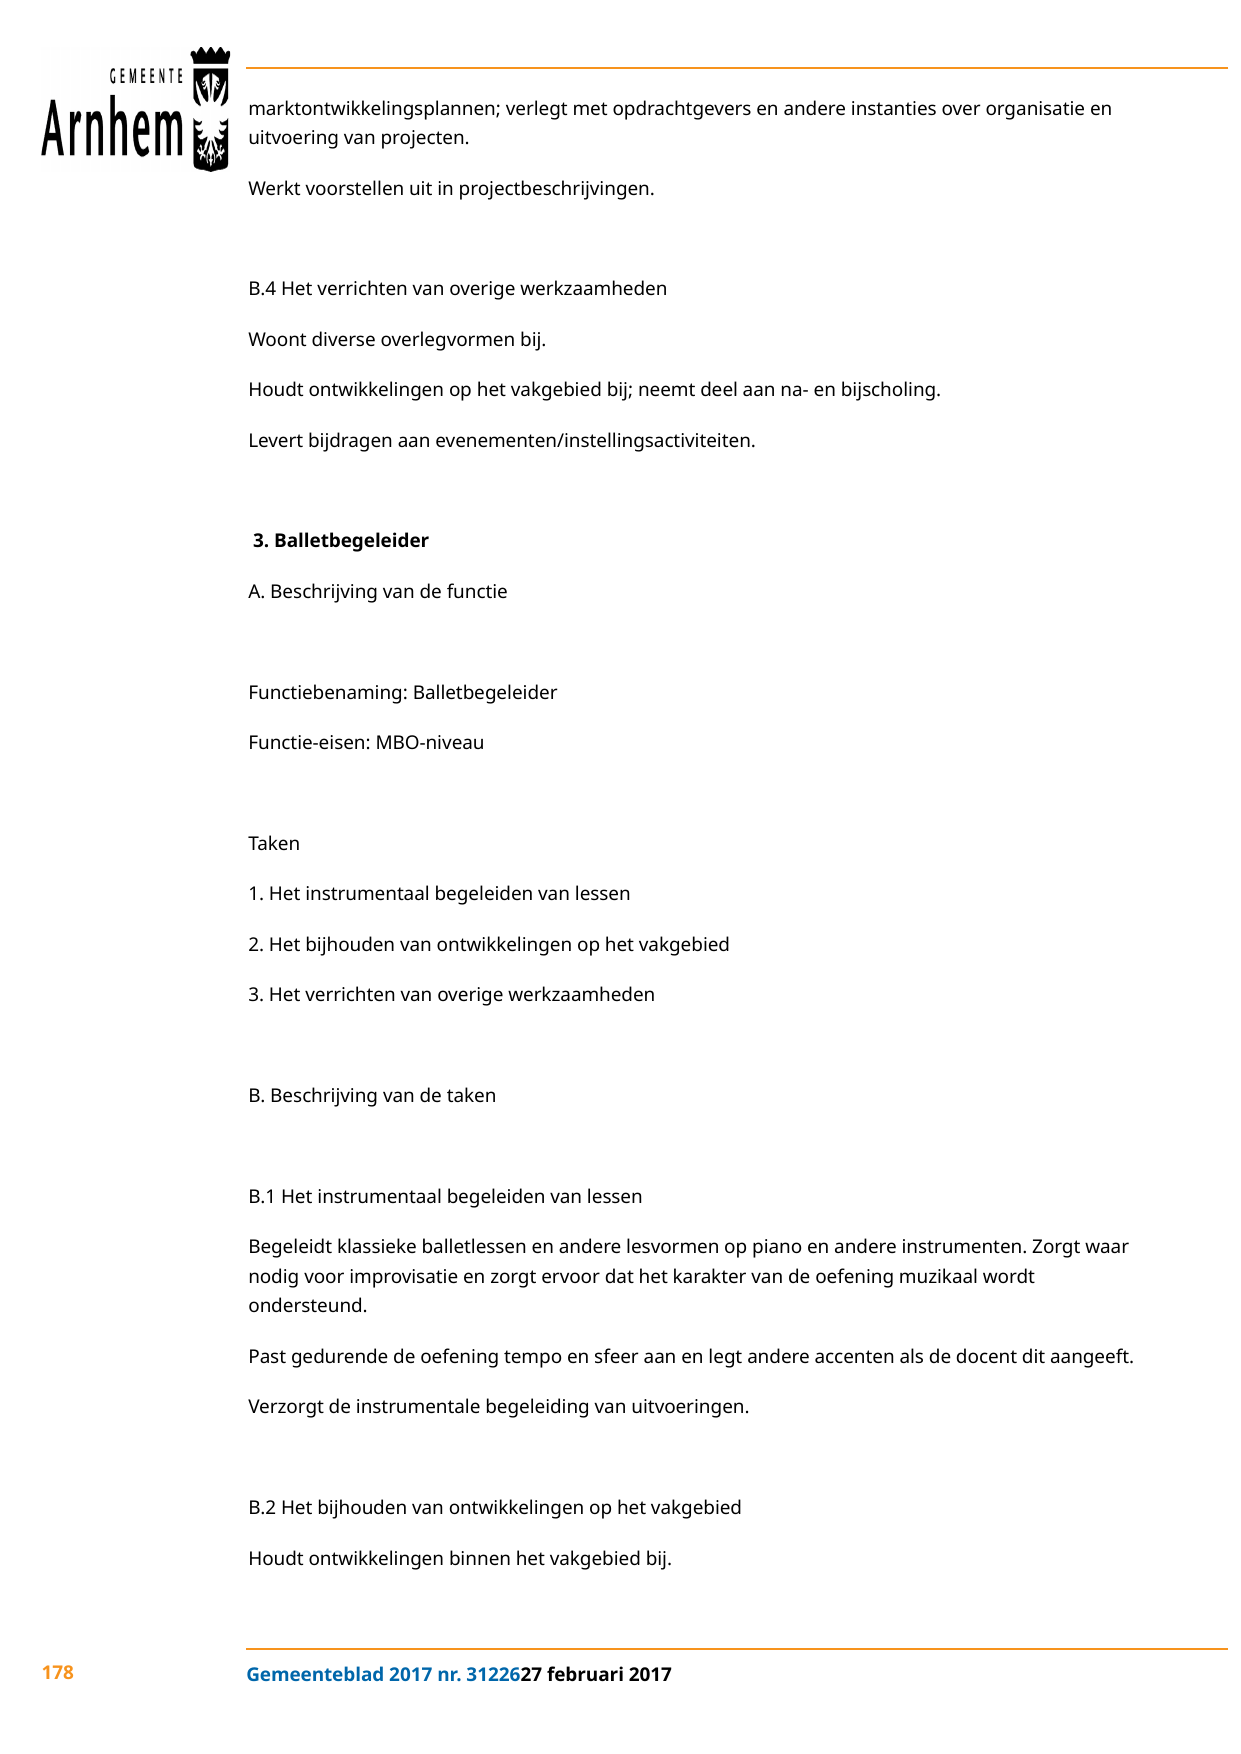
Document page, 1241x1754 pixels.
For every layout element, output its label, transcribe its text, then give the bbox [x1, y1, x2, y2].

picture [41, 47, 231, 172]
text Verzorgt de instrumentale begeleiding van uitvoeringen. [248, 1393, 1152, 1419]
text B. Beschrijving van de taken [248, 1082, 1152, 1108]
text Houdt ontwikkelingen binnen het vakgebied bij. [248, 1545, 1152, 1571]
text Past gedurende de oefening tempo en sfeer aan en legt andere accenten als de docent dit aangeeft. [248, 1343, 1152, 1369]
text A. Beschrijving van de functie [248, 578, 1152, 604]
text Houdt ontwikkelingen op het vakgebied bij; neemt deel aan na- en bijscholing. [248, 376, 1152, 402]
text marktontwikkelingsplannen; verlegt met opdrachtgevers en andere instanties over organisatie en uitvoering van projecten. [248, 95, 1152, 150]
text B.2 Het bijhouden van ontwikkelingen op het vakgebied [248, 1494, 1152, 1520]
text 1. Het instrumentaal begeleiden van lessen [248, 881, 1152, 906]
text Levert bijdragen aan evenementen/instellingsactiviteiten. [248, 427, 1152, 453]
text Woont diverse overlegvormen bij. [248, 326, 1152, 352]
text B.1 Het instrumentaal begeleiden van lessen [248, 1183, 1152, 1209]
text 3. Balletbegeleider [248, 528, 1152, 553]
text Werkt voorstellen uit in projectbeschrijvingen. [248, 175, 1152, 201]
text B.4 Het verrichten van overige werkzaamheden [248, 276, 1152, 301]
text 2. Het bijhouden van ontwikkelingen op het vakgebied [248, 931, 1152, 957]
text Functiebenaming: Balletbegeleider [248, 679, 1152, 705]
text 3. Het verrichten van overige werkzaamheden [248, 981, 1152, 1007]
text Begeleidt klassieke balletlessen en andere lesvormen op piano en andere instrumenten. Zorgt waar nodig voor improvisatie en zorgt ervoor dat het karakter van de oefening muzikaal wordt ondersteund. [248, 1233, 1152, 1318]
text Functie-eisen: MBO-niveau [248, 729, 1152, 755]
text Taken [248, 830, 1152, 856]
